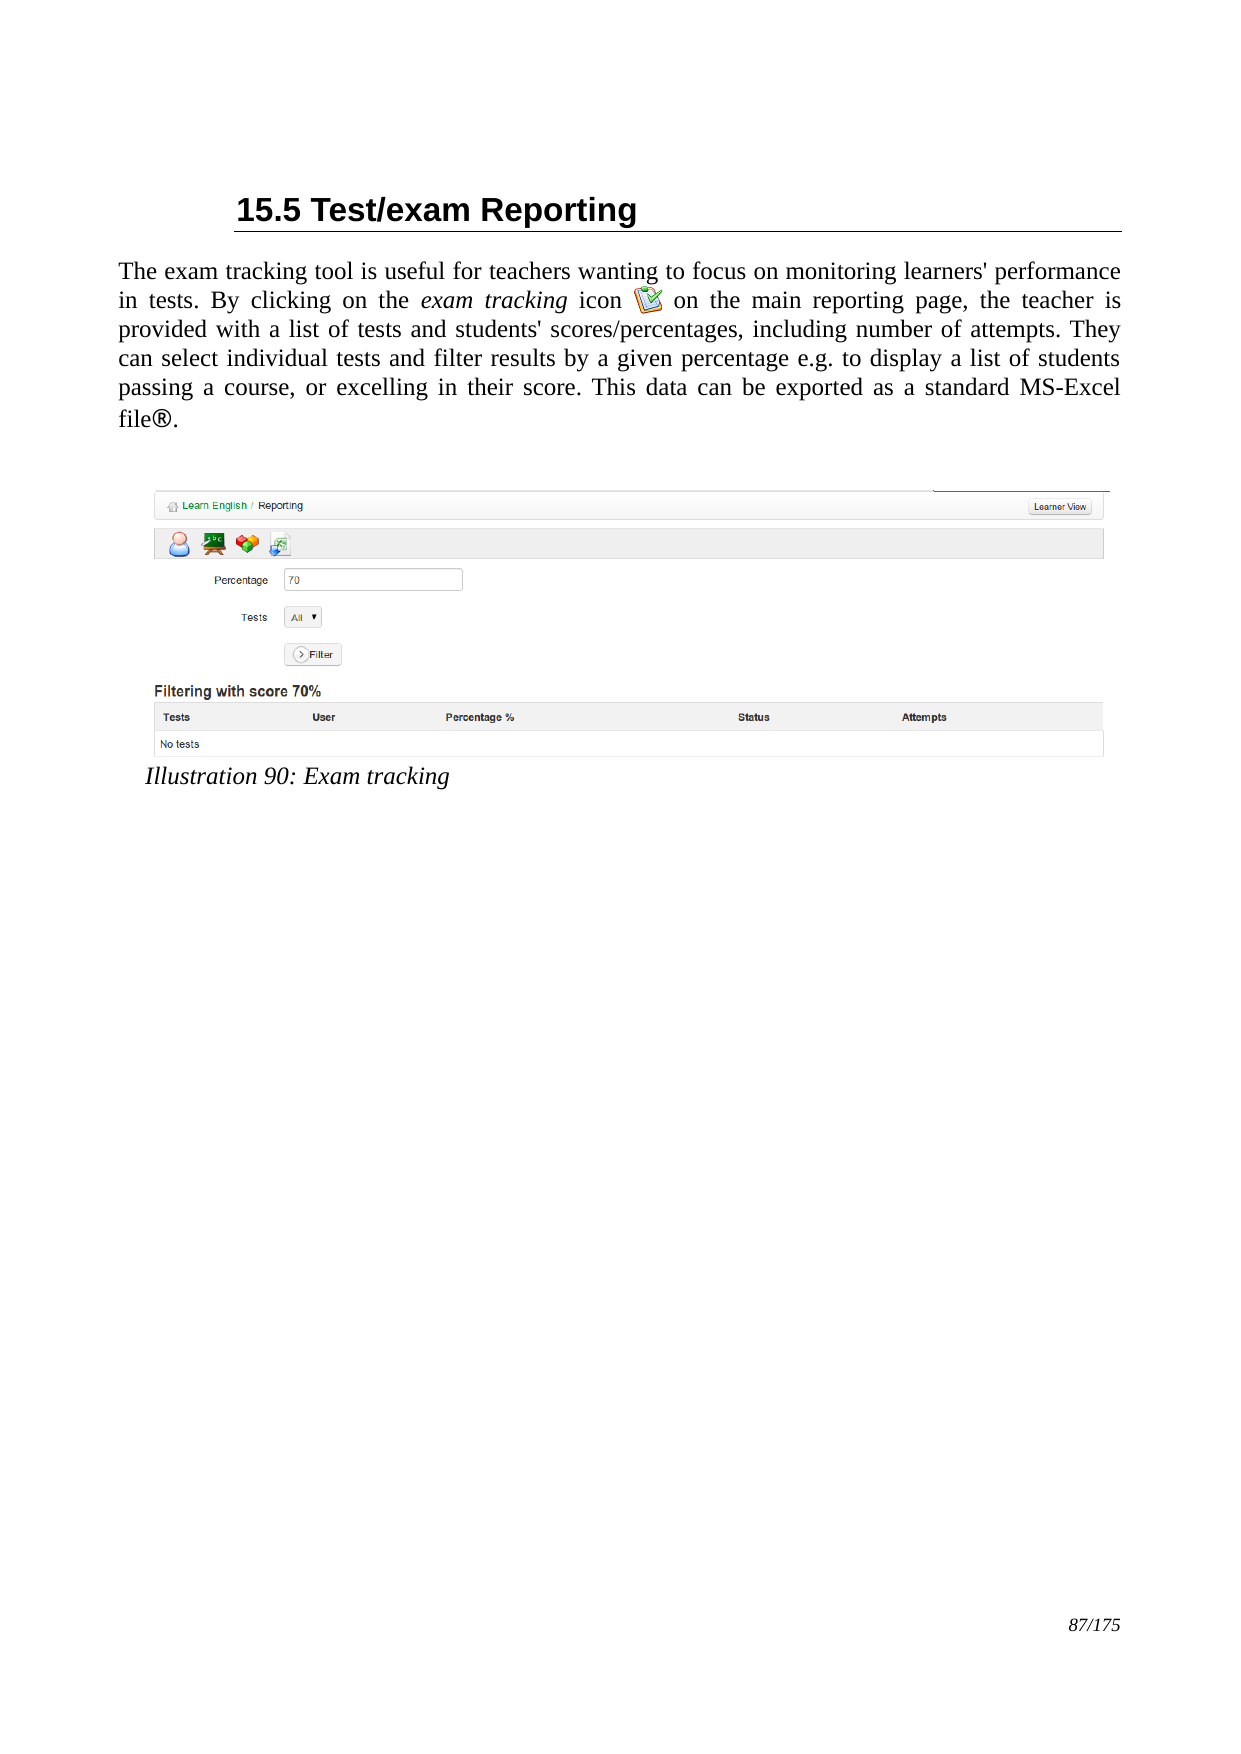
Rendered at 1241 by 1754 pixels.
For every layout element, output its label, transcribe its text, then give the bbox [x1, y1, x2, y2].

picture [633, 285, 663, 315]
text Illustration 90: Exam tracking [145, 761, 1107, 789]
subtitle Test/exam Reporting [234, 190, 1122, 231]
picture [144, 490, 1110, 761]
text The exam tracking tool is useful for teachers wanting to focus on monitoring learners' performance in tests. By clicking on the exam tracking icon on the main reporting page, the teacher is provided with a list of tests and students' scores/percentages, including number of attempts. They can select individual tests and filter results by a given percentage e.g. to display a list of students passing a course, or excelling in their score. This data can be exported as a standard MS-Excel file®. [118, 256, 1122, 435]
